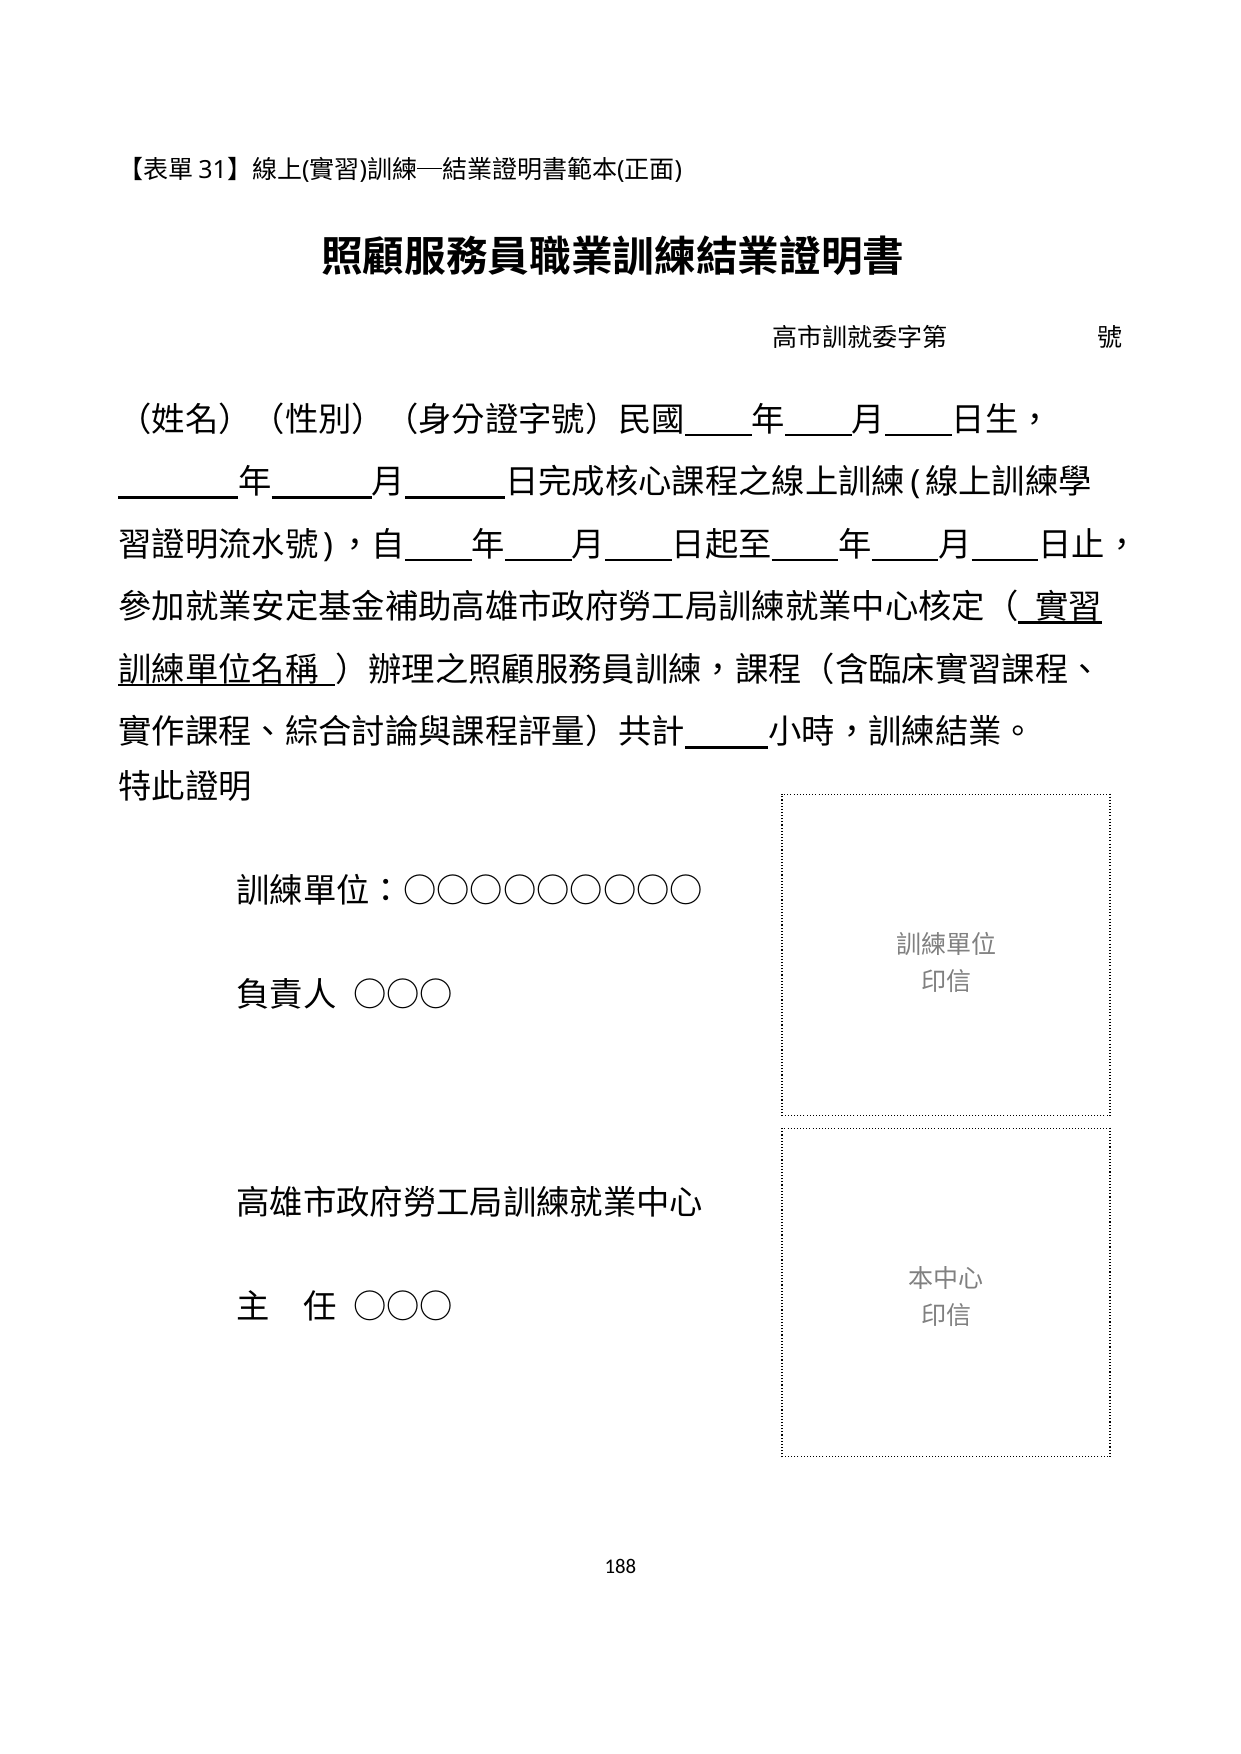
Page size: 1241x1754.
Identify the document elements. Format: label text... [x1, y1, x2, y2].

text 訓練單位 [798, 925, 1094, 961]
text 高雄市政府勞工局訓練就業中心 [118, 1173, 781, 1225]
text （姓名）（性別）（身分證字號）民國 年 月 日生， [118, 381, 1107, 444]
text 印信 [798, 1295, 1094, 1331]
text 本中心 [798, 1259, 1094, 1295]
subtitle 【表單31】線上(實習)訓練─結業證明書範本(正面) [118, 150, 1122, 186]
text 照顧服務員職業訓練結業證明書 [118, 229, 1107, 281]
text 印信 [798, 961, 1094, 997]
text 特此證明 [118, 756, 1111, 1116]
text 年 月 日完成核心課程之線上訓練(線上訓練學習證明流水號)，自 年 月 日起至 年 月 日止，參加就業安定基金補助高雄市政府勞工局訓練就業中心核定（ 實習訓練單位名稱 ）辦理之照顧服務員訓練，課程（含臨床實習課程、實作課程、綜合討論與課程評量）共計 小時，訓練結業。 [118, 444, 1107, 756]
text 負責人 ○○○ [118, 965, 781, 1017]
text 主 任 ○○○ [118, 1277, 781, 1329]
text 訓練單位：○○○○○○○○○ [118, 861, 781, 913]
text 高市訓就委字第 號 [118, 323, 1122, 352]
